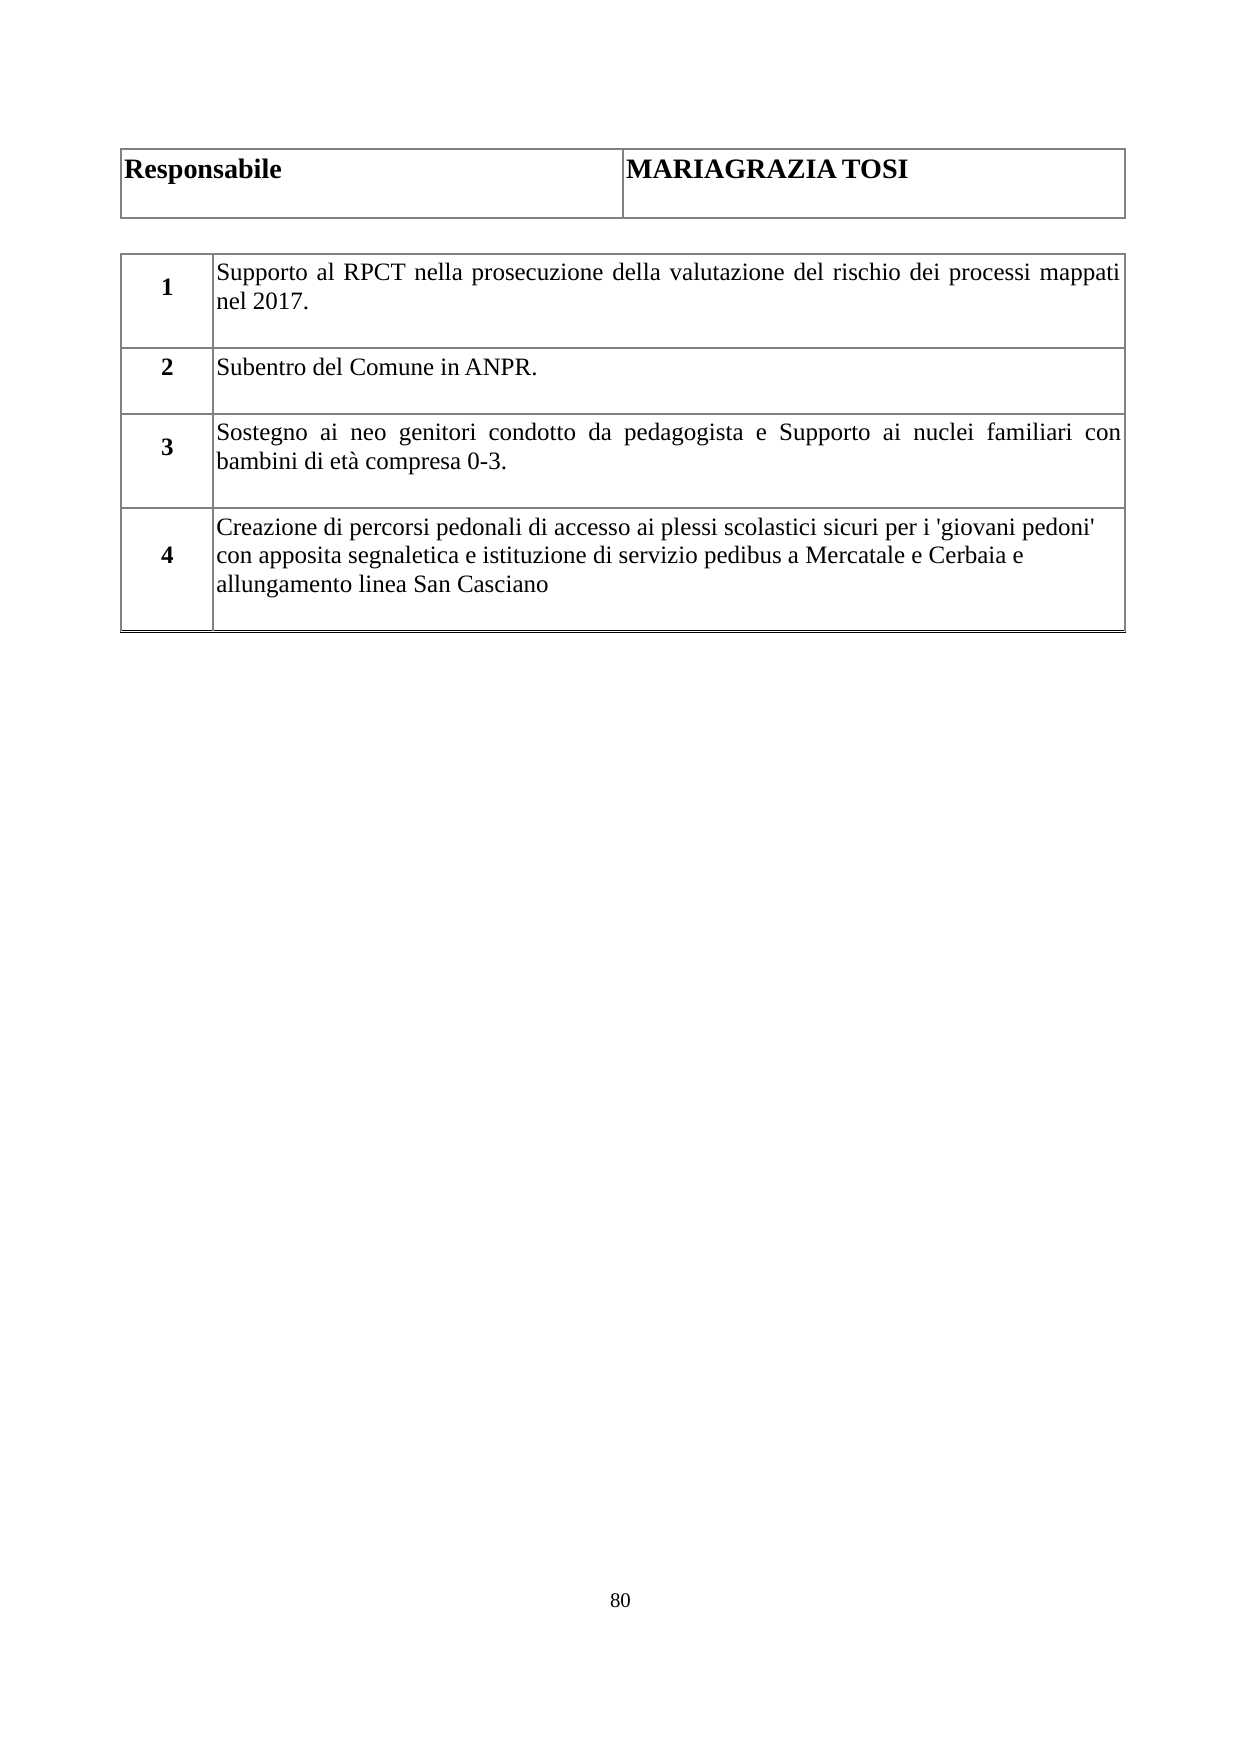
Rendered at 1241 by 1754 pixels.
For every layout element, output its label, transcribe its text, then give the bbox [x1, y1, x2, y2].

table_cell 3 [122, 415, 212, 507]
table_cell Supporto al RPCT nella prosecuzione della valutazione del rischio dei processi mappati nel 2017. [214, 255, 1124, 347]
table_cell Responsabile [122, 150, 622, 217]
table_cell [453, 219, 651, 253]
table_cell Sostegno ai neo genitori condotto da pedagogista e Supporto ai nuclei familiari con bambini di età compresa 0-3. [214, 415, 1124, 507]
table_cell [273, 219, 453, 253]
table_cell 2 [122, 349, 212, 413]
table_cell MARIAGRAZIA TOSI [624, 150, 1124, 217]
table_cell Creazione di percorsi pedonali di accesso ai plessi scolastici sicuri per i 'giovani pedoni' con apposita segnaletica e istituzione di servizio pedibus a Mercatale e Cerbaia e allungamento linea San Casciano [214, 509, 1124, 630]
table_cell 4 [122, 509, 212, 630]
table_cell 1 [122, 255, 212, 347]
table_cell [121, 219, 273, 253]
table_cell Subentro del Comune in ANPR. [214, 349, 1124, 413]
table_cell [651, 219, 1125, 253]
